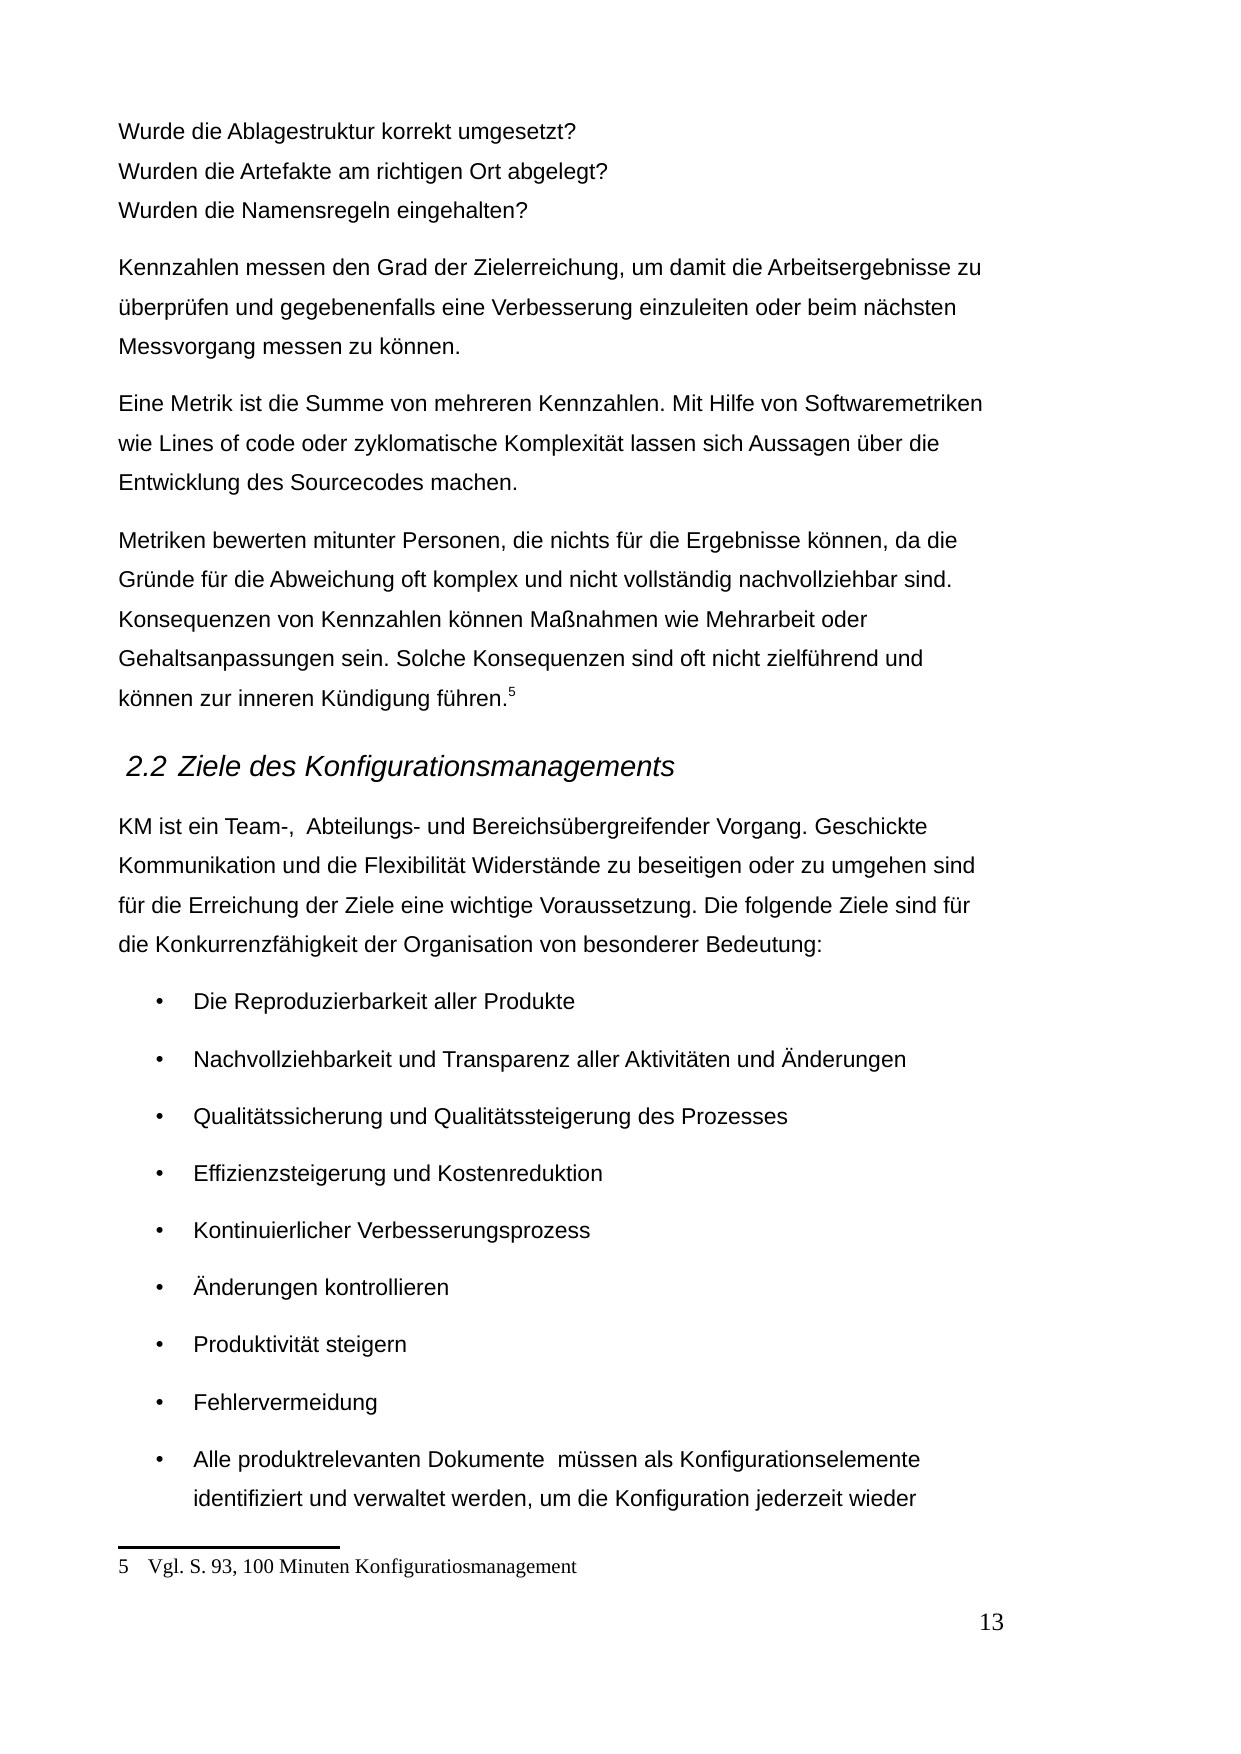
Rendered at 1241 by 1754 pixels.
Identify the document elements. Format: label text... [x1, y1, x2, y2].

text Vgl. S. 93, 100 Minuten Konfiguratiosmanagement [118, 1553, 1004, 1578]
list Nachvollziehbarkeit und Transparenz aller Aktivitäten und Änderungen [156, 1046, 1004, 1072]
text Wurde die Ablagestruktur korrekt umgesetzt? Wurden die Artefakte am richtigen Ort abgelegt? Wurden die Namensregeln eingehalten? [118, 118, 1004, 223]
subtitle Ziele des Konfigurationsmanagements [118, 749, 1004, 782]
text KM ist ein Team-, Abteilungs- und Bereichsübergreifender Vorgang. Geschickte Kommunikation und die Flexibilität Widerstände zu beseitigen oder zu umgehen sind für die Erreichung der Ziele eine wichtige Voraussetzung. Die folgende Ziele sind für die Konkurrenzfähigkeit der Organisation von besonderer Bedeutung: [118, 813, 1004, 957]
list Fehlervermeidung [156, 1389, 1004, 1415]
list Änderungen kontrollieren [156, 1274, 1004, 1301]
list Die Reproduzierbarkeit aller Produkte [156, 988, 1004, 1015]
list Effizienzsteigerung und Kostenreduktion [156, 1160, 1004, 1186]
text Eine Metrik ist die Summe von mehreren Kennzahlen. Mit Hilfe von Softwaremetriken wie Lines of code oder zyklomatische Komplexität lassen sich Aussagen über die Entwicklung des Sourcecodes machen. [118, 390, 1004, 496]
list Qualitätssicherung und Qualitätssteigerung des Prozesses [156, 1103, 1004, 1129]
list Produktivität steigern [156, 1331, 1004, 1358]
text Metriken bewerten mitunter Personen, die nichts für die Ergebnisse können, da die Gründe für die Abweichung oft komplex und nicht vollständig nachvollziehbar sind. Konsequenzen von Kennzahlen können Maßnahmen wie Mehrarbeit oder Gehaltsanpassungen sein. Solche Konsequenzen sind oft nicht zielführend und können zur inneren Kündigung führen. [118, 527, 1004, 711]
text Kennzahlen messen den Grad der Zielerreichung, um damit die Arbeitsergebnisse zu überprüfen und gegebenenfalls eine Verbesserung einzuleiten oder beim nächsten Messvorgang messen zu können. [118, 254, 1004, 359]
list Kontinuierlicher Verbesserungsprozess [156, 1217, 1004, 1243]
list Alle produktrelevanten Dokumente müssen als Konfigurationselemente identifiziert und verwaltet werden, um die Konfiguration jederzeit wieder [156, 1446, 1004, 1512]
